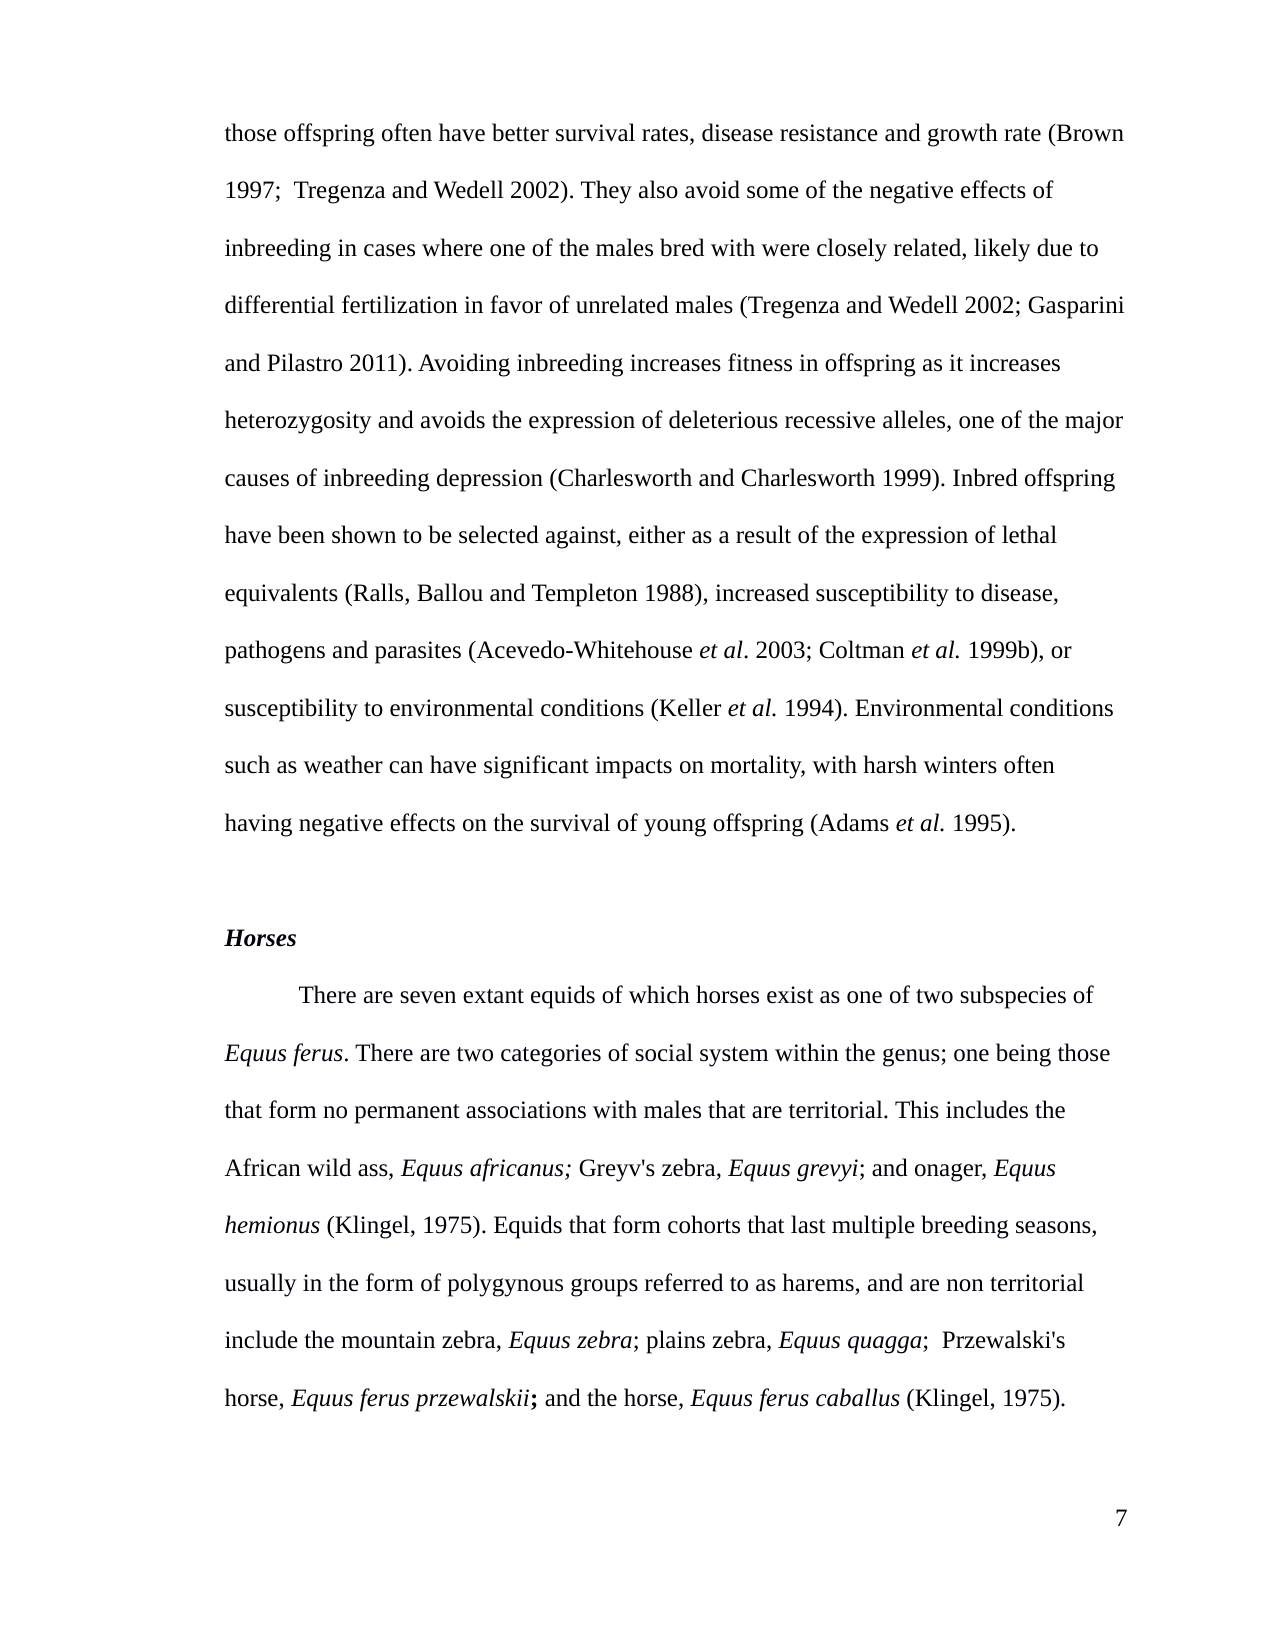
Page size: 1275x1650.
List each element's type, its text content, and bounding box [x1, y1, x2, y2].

text those offspring often have better survival rates, disease resistance and growth rate (Brown 1997; Tregenza and Wedell 2002). They also avoid some of the negative effects of inbreeding in cases where one of the males bred with were closely related, likely due to differential fertilization in favor of unrelated males (Tregenza and Wedell 2002; Gasparini and Pilastro 2011). Avoiding inbreeding increases fitness in offspring as it increases heterozygosity and avoids the expression of deleterious recessive alleles, one of the major causes of inbreeding depression (Charlesworth and Charlesworth 1999). Inbred offspring have been shown to be selected against, either as a result of the expression of lethal equivalents (Ralls, Ballou and Templeton 1988), increased susceptibility to disease, pathogens and parasites (Acevedo-Whitehouse et al. 2003; Coltman et al. 1999b), or susceptibility to environmental conditions (Keller et al. 1994). Environmental conditions such as weather can have significant impacts on mortality, with harsh winters often having negative effects on the survival of young offspring (Adams et al. 1995). [224, 118, 1127, 837]
text There are seven extant equids of which horses exist as one of two subspecies of Equus ferus. There are two categories of social system within the genus; one being those that form no permanent associations with males that are territorial. This includes the African wild ass, Equus africanus; Greyv's zebra, Equus grevyi; and onager, Equus hemionus (Klingel, 1975). Equids that form cohorts that last multiple breeding seasons, usually in the form of polygynous groups referred to as harems, and are non territorial include the mountain zebra, Equus zebra; plains zebra, Equus quagga; Przewalski's horse, Equus ferus przewalskii; and the horse, Equus ferus caballus (Klingel, 1975). [224, 981, 1127, 1412]
text Horses [224, 923, 1127, 952]
